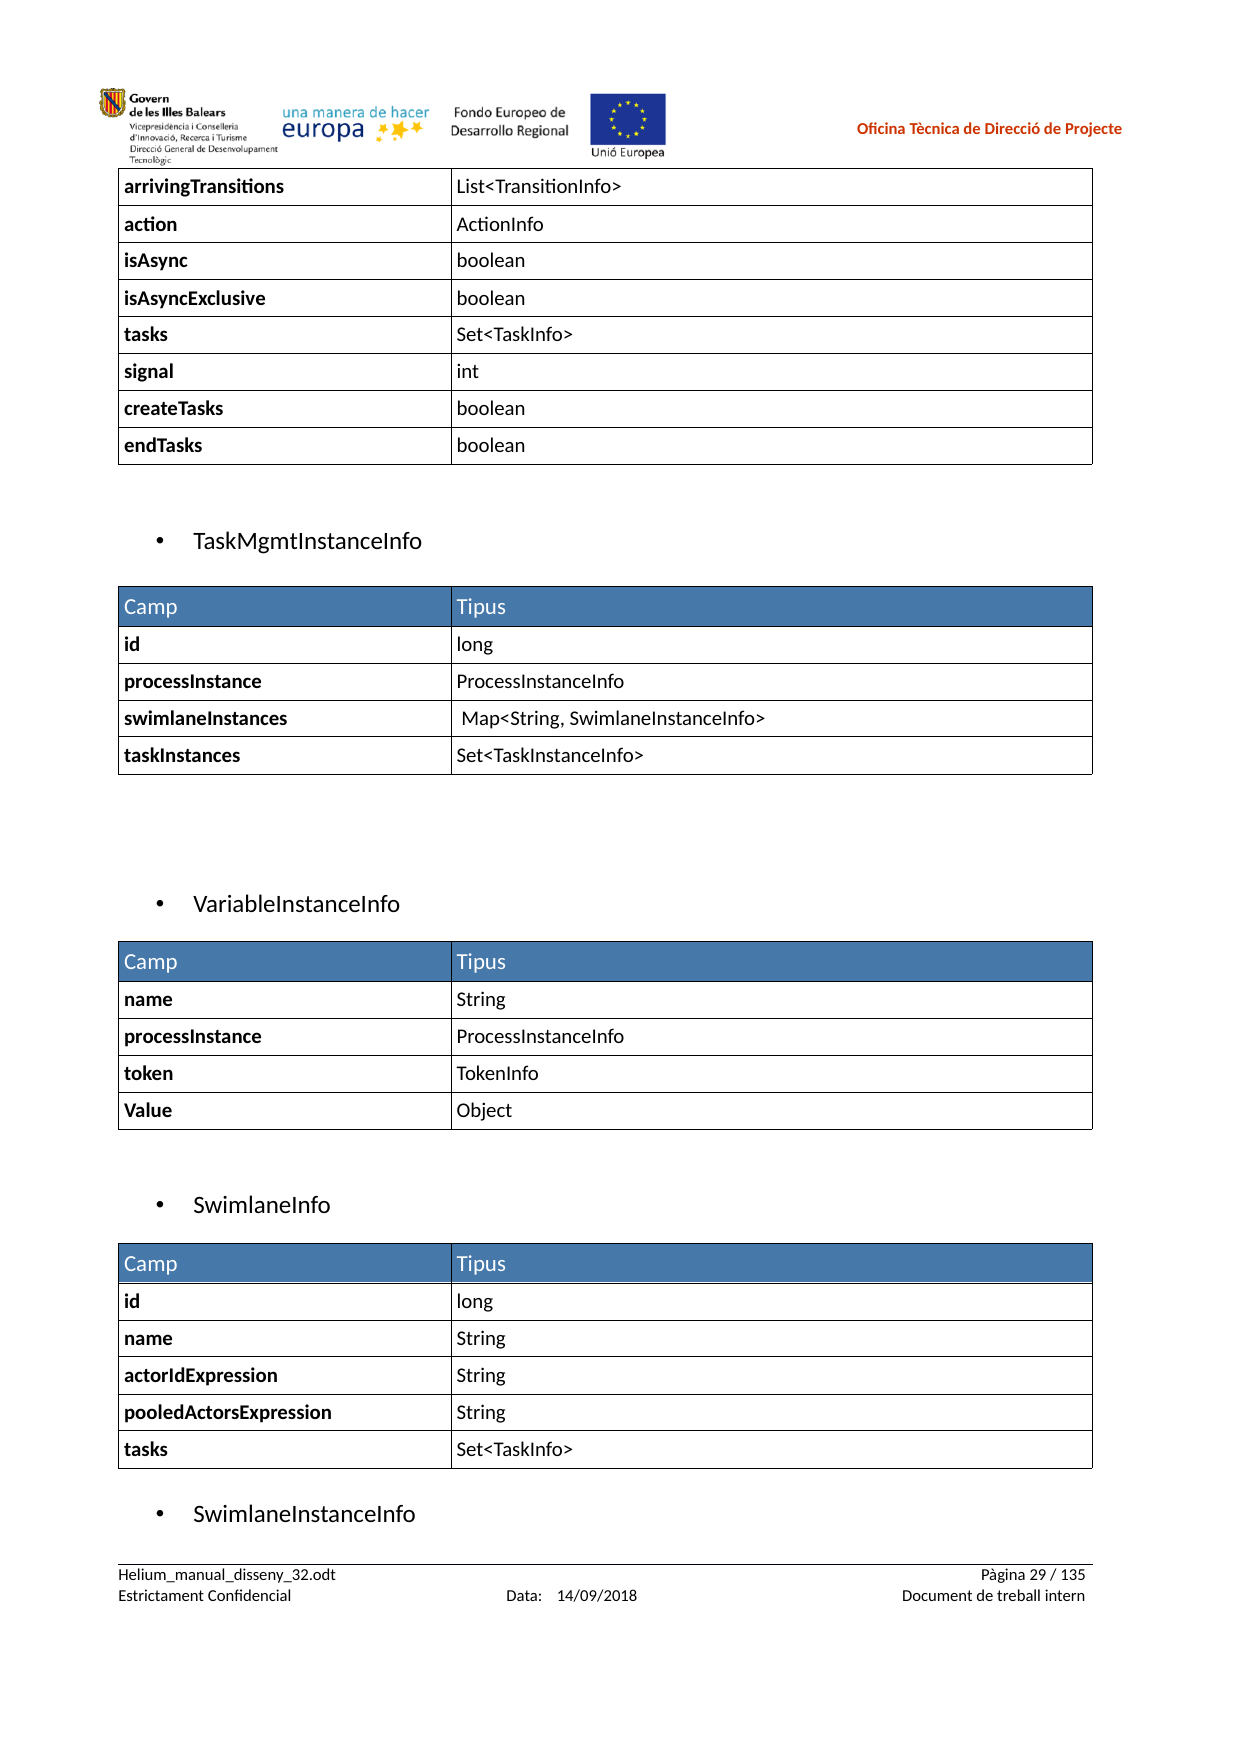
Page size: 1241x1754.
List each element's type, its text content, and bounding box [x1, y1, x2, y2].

table_cell tasks [119, 1431, 451, 1467]
table_cell Set<TaskInfo> [452, 1431, 1092, 1467]
table_cell long [452, 627, 1092, 662]
table_cell endTasks [119, 428, 451, 464]
table_cell token [119, 1056, 451, 1092]
table_cell swimlaneInstances [119, 701, 451, 736]
list VariableInstanceInfo [156, 888, 1122, 918]
table_cell String [452, 1395, 1092, 1430]
table_cell name [119, 982, 451, 1018]
table_cell long [452, 1284, 1092, 1319]
table_header Tipus [452, 587, 1092, 626]
table_cell name [119, 1321, 451, 1356]
table_cell boolean [452, 391, 1092, 427]
table_cell ProcessInstanceInfo [452, 664, 1092, 699]
table_cell ActionInfo [452, 206, 1092, 242]
table_cell actorIdExpression [119, 1357, 451, 1393]
table_cell tasks [119, 317, 451, 353]
table_cell isAsync [119, 243, 451, 279]
table_cell Object [452, 1093, 1092, 1128]
table_cell int [452, 354, 1092, 390]
table_cell taskInstances [119, 737, 451, 773]
table_header Camp [119, 1244, 451, 1282]
table_header Tipus [452, 1244, 1092, 1282]
table_cell arrivingTransitions [119, 169, 451, 205]
table_cell String [452, 982, 1092, 1018]
table_cell boolean [452, 428, 1092, 464]
table_cell Value [119, 1093, 451, 1128]
table_cell String [452, 1321, 1092, 1356]
table_cell Map<String, SwimlaneInstanceInfo> [452, 701, 1092, 736]
table_cell List<TransitionInfo> [452, 169, 1092, 205]
table_header Camp [119, 942, 451, 981]
list TaskMgmtInstanceInfo [156, 525, 1122, 555]
table_cell TokenInfo [452, 1056, 1092, 1092]
table_cell String [452, 1357, 1092, 1393]
table_header Camp [119, 587, 451, 626]
table_cell action [119, 206, 451, 242]
table_cell processInstance [119, 664, 451, 699]
table_cell id [119, 627, 451, 662]
table_cell ProcessInstanceInfo [452, 1019, 1092, 1054]
table_cell pooledActorsExpression [119, 1395, 451, 1430]
list SwimlaneInfo [156, 1190, 1122, 1220]
table_cell processInstance [119, 1019, 451, 1054]
table_cell createTasks [119, 391, 451, 427]
table_cell isAsyncExclusive [119, 280, 451, 316]
table_cell signal [119, 354, 451, 390]
table_cell id [119, 1284, 451, 1319]
list SwimlaneInstanceInfo [156, 1498, 1122, 1528]
table_header Tipus [452, 942, 1092, 981]
table_cell Set<TaskInfo> [452, 317, 1092, 353]
table_cell boolean [452, 280, 1092, 316]
picture [99, 87, 668, 166]
table_cell boolean [452, 243, 1092, 279]
table_cell Set<TaskInstanceInfo> [452, 737, 1092, 773]
